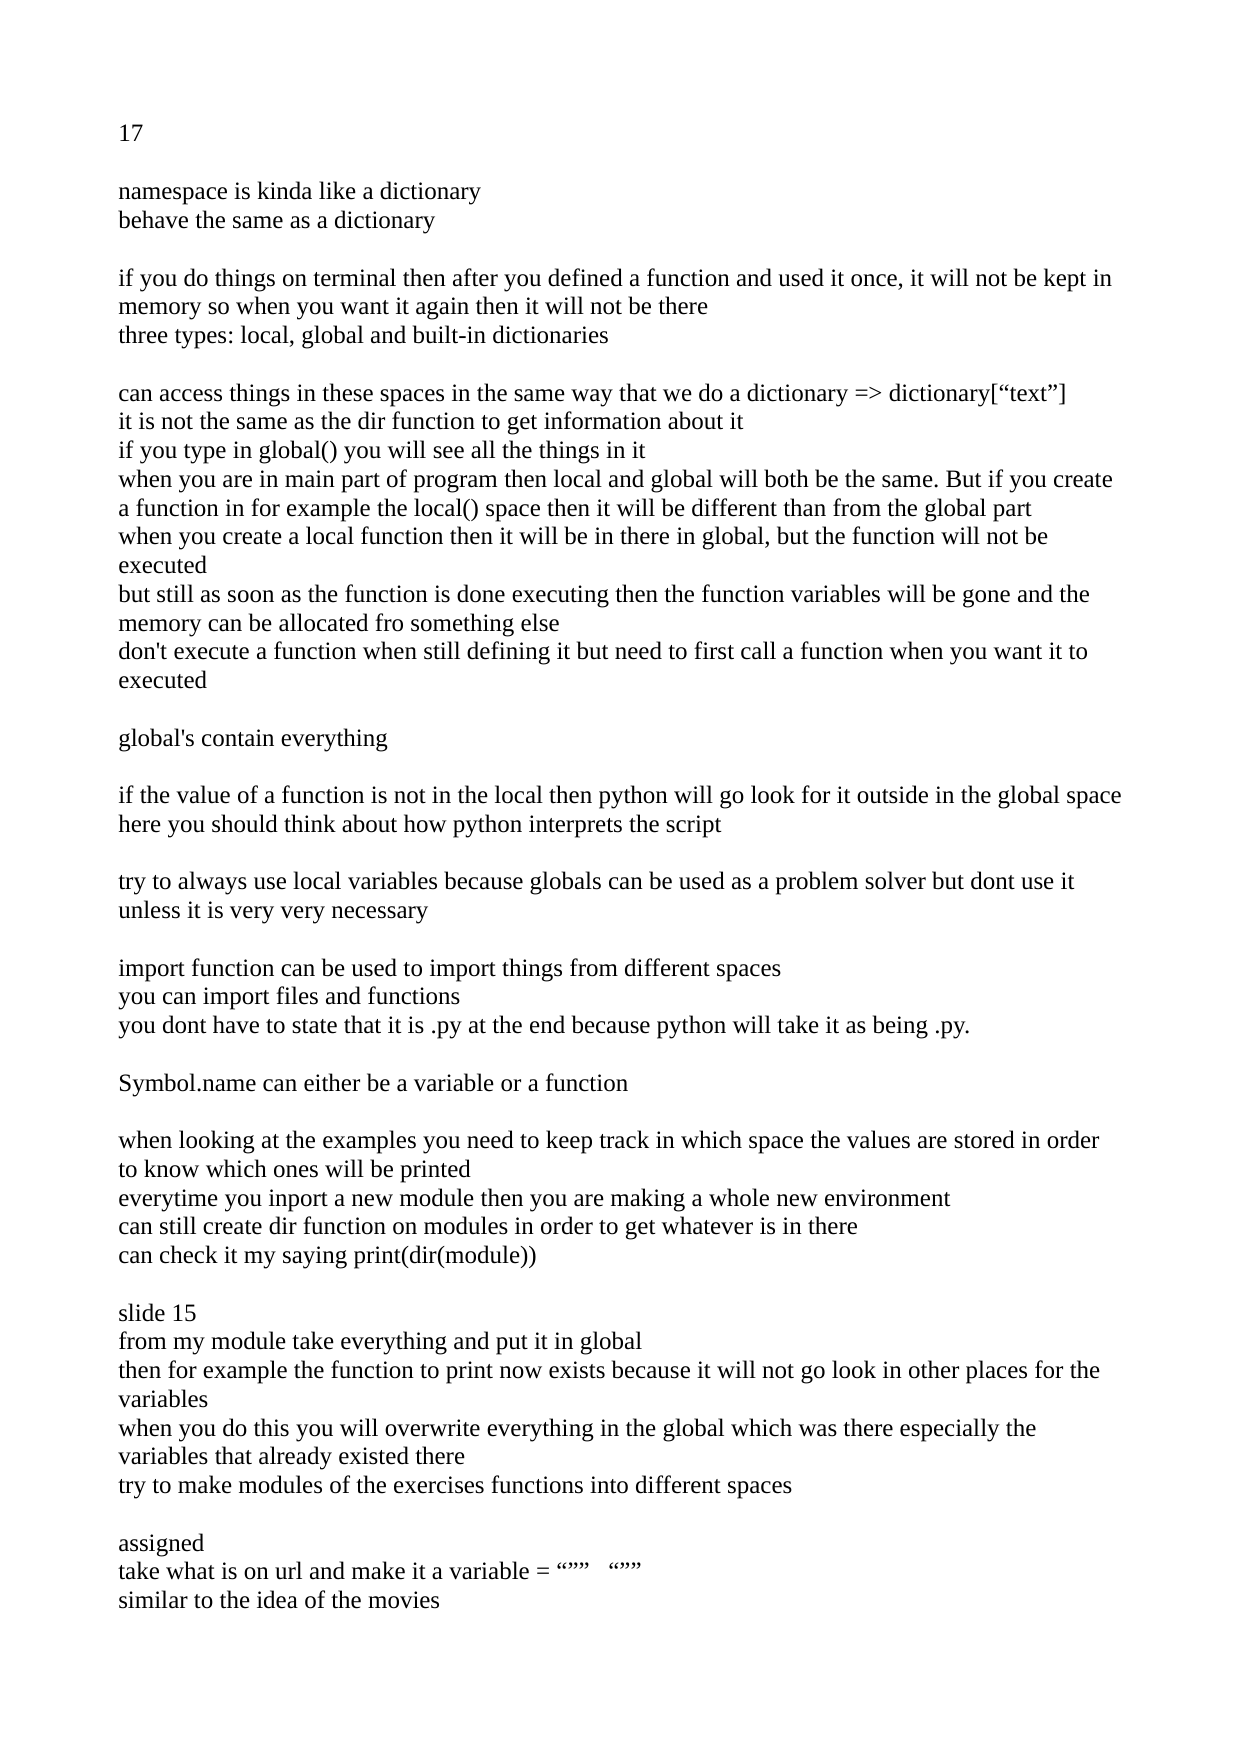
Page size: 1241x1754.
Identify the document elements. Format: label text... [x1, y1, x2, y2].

text it is not the same as the dir function to get information about it [118, 406, 1122, 435]
text behave the same as a dictionary [118, 205, 1122, 234]
text take what is on url and make it a variable = “”” “”” [118, 1556, 1122, 1585]
text global's contain everything [118, 723, 1122, 751]
text can access things in these spaces in the same way that we do a dictionary => dictionary[“text”] [118, 378, 1122, 406]
text from my module take everything and put it in global [118, 1326, 1122, 1355]
text when you create a local function then it will be in there in global, but the function will not be executed [118, 521, 1122, 579]
text namespace is kinda like a dictionary [118, 176, 1122, 205]
text Symbol.name can either be a variable or a function [118, 1068, 1122, 1096]
text if you do things on terminal then after you defined a function and used it once, it will not be kept in memory so when you want it again then it will not be there [118, 263, 1122, 320]
text but still as soon as the function is done executing then the function variables will be gone and the memory can be allocated fro something else [118, 579, 1122, 636]
text slide 15 [118, 1298, 1122, 1326]
text when looking at the examples you need to keep track in which space the values are stored in order to know which ones will be printed [118, 1125, 1122, 1183]
text similar to the idea of the movies [118, 1585, 1122, 1614]
text three types: local, global and built-in dictionaries [118, 320, 1122, 349]
text try to always use local variables because globals can be used as a problem solver but dont use it unless it is very very necessary [118, 866, 1122, 924]
text can still create dir function on modules in order to get whatever is in there [118, 1211, 1122, 1240]
text everytime you inport a new module then you are making a whole new environment [118, 1183, 1122, 1211]
text when you are in main part of program then local and global will both be the same. But if you create a function in for example the local() space then it will be different than from the global part [118, 464, 1122, 521]
text you dont have to state that it is .py at the end because python will take it as being .py. [118, 1010, 1122, 1039]
text when you do this you will overwrite everything in the global which was there especially the variables that already existed there [118, 1413, 1122, 1470]
text don't execute a function when still defining it but need to first call a function when you want it to executed [118, 636, 1122, 694]
text assigned [118, 1528, 1122, 1556]
text can check it my saying print(dir(module)) [118, 1240, 1122, 1269]
text then for example the function to print now exists because it will not go look in other places for the variables [118, 1355, 1122, 1413]
text import function can be used to import things from different spaces [118, 953, 1122, 981]
text you can import files and functions [118, 981, 1122, 1010]
text here you should think about how python interprets the script [118, 809, 1122, 838]
text if the value of a function is not in the local then python will go look for it outside in the global space [118, 780, 1122, 809]
text try to make modules of the exercises functions into different spaces [118, 1470, 1122, 1499]
text if you type in global() you will see all the things in it [118, 435, 1122, 464]
